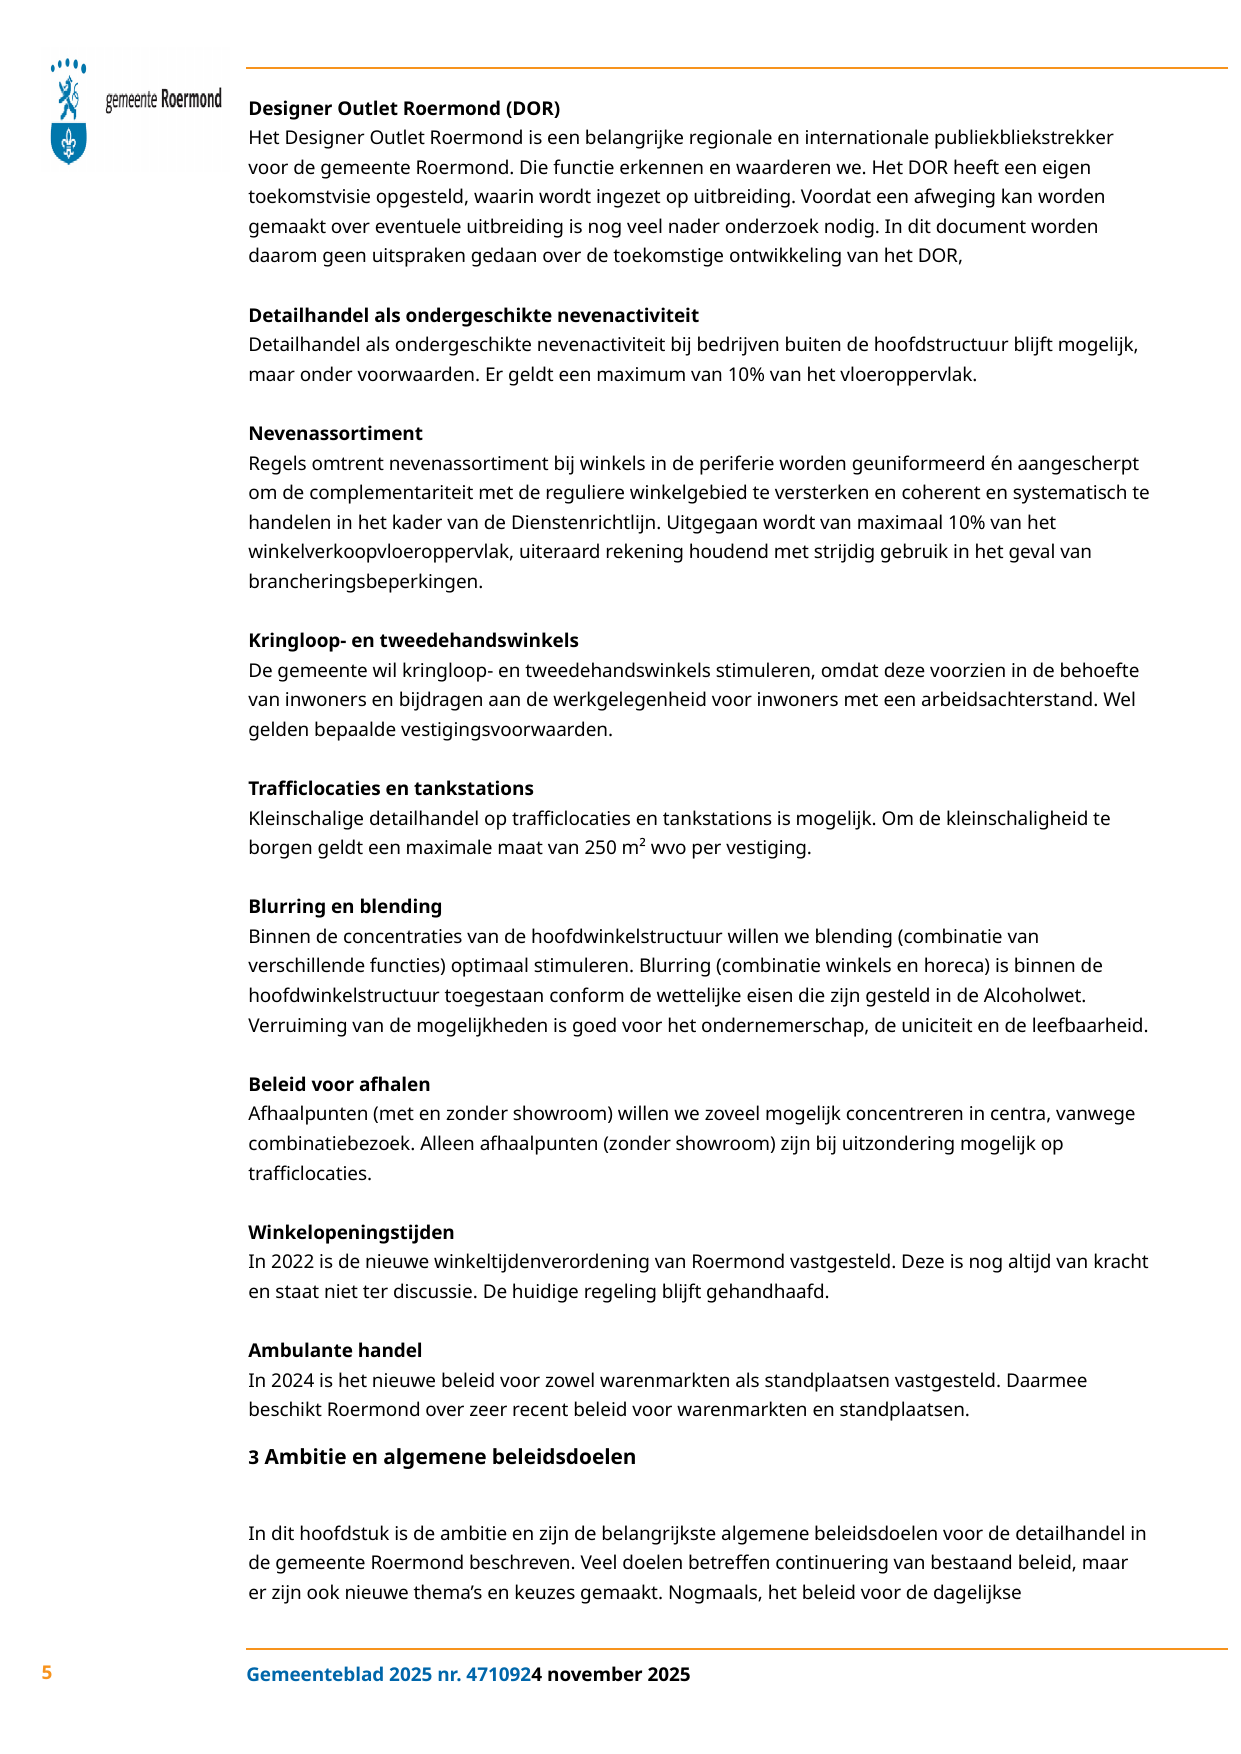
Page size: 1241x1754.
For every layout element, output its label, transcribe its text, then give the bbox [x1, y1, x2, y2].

text Het Designer Outlet Roermond is een belangrijke regionale en internationale publiekbliekstrekker voor de gemeente Roermond. Die functie erkennen en waarderen we. Het DOR heeft een eigen toekomstvisie opgesteld, waarin wordt ingezet op uitbreiding. Voordat een afweging kan worden gemaakt over eventuele uitbreiding is nog veel nader onderzoek nodig. In dit document worden daarom geen uitspraken gedaan over de toekomstige ontwikkeling van het DOR, [248, 124, 1152, 268]
text Binnen de concentraties van de hoofdwinkelstructuur willen we blending (combinatie van verschillende functies) optimaal stimuleren. Blurring (combinatie winkels en horeca) is binnen de hoofdwinkelstructuur toegestaan conform de wettelijke eisen die zijn gesteld in de Alcoholwet. Verruiming van de mogelijkheden is goed voor het ondernemerschap, de uniciteit en de leefbaarheid. [248, 923, 1152, 1038]
text Detailhandel als ondergeschikte nevenactiviteit bij bedrijven buiten de hoofdstructuur blijft mogelijk, maar onder voorwaarden. Er geldt een maximum van 10% van het vloeroppervlak. [248, 331, 1152, 387]
text In 2022 is de nieuwe winkeltijdenverordening van Roermond vastgesteld. Deze is nog altijd van kracht en staat niet ter discussie. De huidige regeling blijft gehandhaafd. [248, 1248, 1152, 1304]
text In dit hoofdstuk is de ambitie en zijn de belangrijkste algemene beleidsdoelen voor de detailhandel in de gemeente Roermond beschreven. Veel doelen betreffen continuering van bestaand beleid, maar er zijn ook nieuwe thema’s en keuzes gemaakt. Nogmaals, het beleid voor de dagelijkse [248, 1520, 1152, 1605]
text Kleinschalige detailhandel op trafficlocaties en tankstations is mogelijk. Om de kleinschaligheid te borgen geldt een maximale maat van 250 m² wvo per vestiging. [248, 805, 1152, 860]
text Regels omtrent nevenassortiment bij winkels in de periferie worden geuniformeerd én aangescherpt om de complementariteit met de reguliere winkelgebied te versterken en coherent en systematisch te handelen in het kader van de Dienstenrichtlijn. Uitgegaan wordt van maximaal 10% van het winkelverkoopvloeroppervlak, uiteraard rekening houdend met strijdig gebruik in het geval van brancheringsbeperkingen. [248, 450, 1152, 594]
text De gemeente wil kringloop- en tweedehandswinkels stimuleren, omdat deze voorzien in de behoefte van inwoners en bijdragen aan de werkgelegenheid voor inwoners met een arbeidsachterstand. Wel gelden bepaalde vestigingsvoorwaarden. [248, 657, 1152, 742]
text Kringloop- en tweedehandswinkels [248, 627, 1152, 653]
text Afhaalpunten (met en zonder showroom) willen we zoveel mogelijk concentreren in centra, vanwege combinatiebezoek. Alleen afhaalpunten (zonder showroom) zijn bij uitzondering mogelijk op trafficlocaties. [248, 1101, 1152, 1186]
text Detailhandel als ondergeschikte nevenactiviteit [248, 302, 1152, 328]
text Beleid voor afhalen [248, 1071, 1152, 1097]
text Blurring en blending [248, 893, 1152, 919]
text Nevenassortiment [248, 420, 1152, 446]
text Winkelopeningstijden [248, 1219, 1152, 1245]
text In 2024 is het nieuwe beleid voor zowel warenmarkten als standplaatsen vastgesteld. Daarmee beschikt Roermond over zeer recent beleid voor warenmarkten en standplaatsen. [248, 1367, 1152, 1422]
picture [41, 47, 231, 172]
text Designer Outlet Roermond (DOR) [248, 95, 1152, 121]
text Ambulante handel [248, 1337, 1152, 1363]
text 3 Ambitie en algemene beleidsdoelen [248, 1442, 1152, 1471]
text Trafficlocaties en tankstations [248, 775, 1152, 801]
